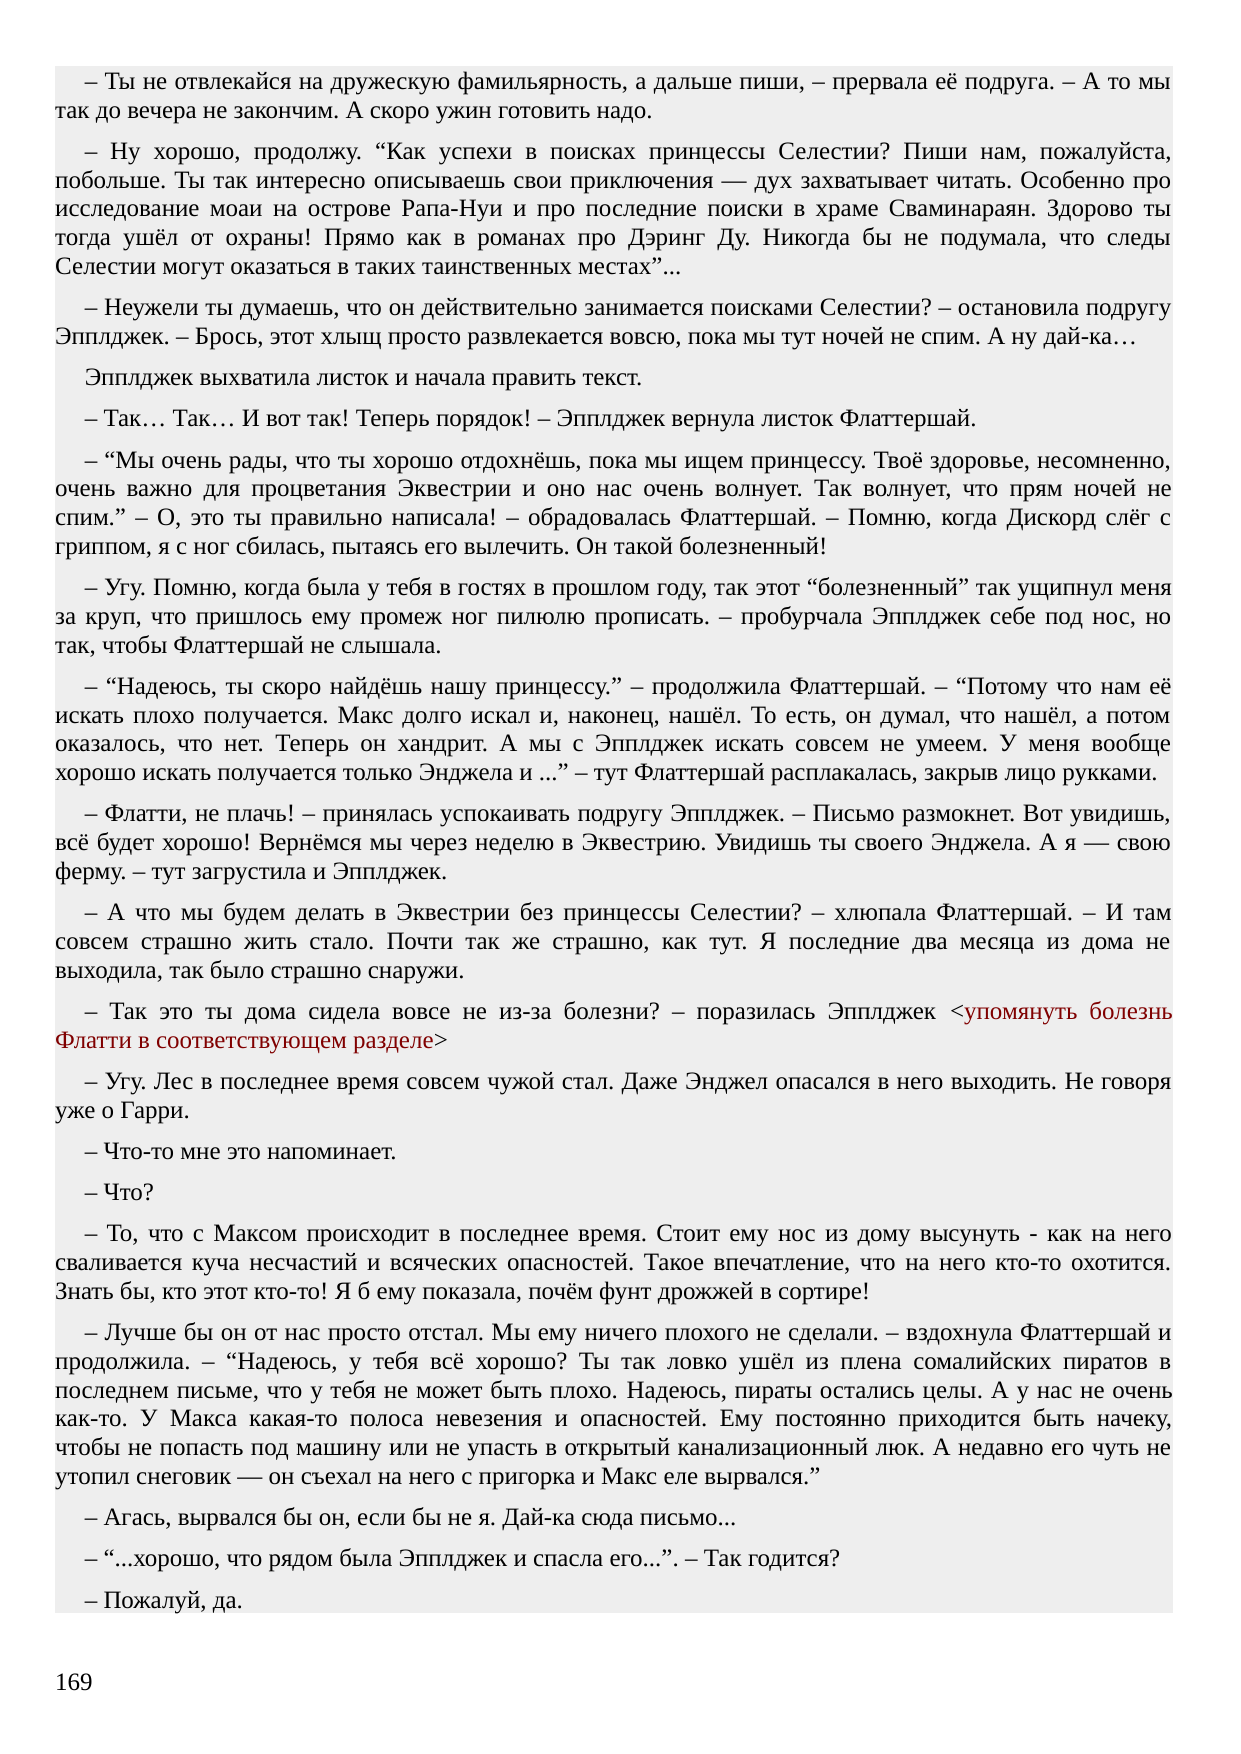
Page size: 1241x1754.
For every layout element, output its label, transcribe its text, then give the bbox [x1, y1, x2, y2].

text – Пожалуй, да. [55, 1585, 1173, 1613]
text Эпплджек выхватила листок и начала править текст. [55, 362, 1173, 391]
text – Флатти, не плачь! – принялась успокаивать подругу Эпплджек. – Письмо размокнет. Вот увидишь, всё будет хорошо! Вернёмся мы через неделю в Эквестрию. Увидишь ты своего Энджела. А я — свою ферму. – тут загрустила и Эпплджек. [55, 798, 1173, 885]
text – Что-то мне это напоминает. [55, 1136, 1173, 1165]
text – Неужели ты думаешь, что он действительно занимается поисками Селестии? – остановила подругу Эпплджек. – Брось, этот хлыщ просто развлекается вовсю, пока мы тут ночей не спим. А ну дай-ка… [55, 292, 1173, 350]
text – Так… Так… И вот так! Теперь порядок! – Эпплджек вернула листок Флаттершай. [55, 403, 1173, 432]
text – То, что с Максом происходит в последнее время. Стоит ему нос из дому высунуть - как на него сваливается куча несчастий и всяческих опасностей. Такое впечатление, что на него кто-то охотится. Знать бы, кто этот кто-то! Я б ему показала, почём фунт дрожжей в сортире! [55, 1218, 1173, 1305]
text – Так это ты дома сидела вовсе не из-за болезни? – поразилась Эпплджек <упомянуть болезнь Флатти в соответствующем разделе> [55, 996, 1173, 1053]
text – Агась, вырвался бы он, если бы не я. Дай-ка сюда письмо... [55, 1502, 1173, 1531]
text – “...хорошо, что рядом была Эпплджек и спасла его...”. – Так годится? [55, 1543, 1173, 1572]
text – Угу. Помню, когда была у тебя в гостях в прошлом году, так этот “болезненный” так ущипнул меня за круп, что пришлось ему промеж ног пилюлю прописать. – пробурчала Эпплджек себе под нос, но так, чтобы Флаттершай не слышала. [55, 572, 1173, 658]
text – А что мы будем делать в Эквестрии без принцессы Селестии? – хлюпала Флаттершай. – И там совсем страшно жить стало. Почти так же страшно, как тут. Я последние два месяца из дома не выходила, так было страшно снаружи. [55, 897, 1173, 983]
text – Угу. Лес в последнее время совсем чужой стал. Даже Энджел опасался в него выходить. Не говоря уже о Гарри. [55, 1066, 1173, 1123]
text – “Надеюсь, ты скоро найдёшь нашу принцессу.” – продолжила Флаттершай. – “Потому что нам её искать плохо получается. Макс долго искал и, наконец, нашёл. То есть, он думал, что нашёл, а потом оказалось, что нет. Теперь он хандрит. А мы с Эпплджек искать совсем не умеем. У меня вообще хорошо искать получается только Энджела и ...” – тут Флаттершай расплакалась, закрыв лицо рукками. [55, 671, 1173, 786]
text – “Мы очень рады, что ты хорошо отдохнёшь, пока мы ищем принцессу. Твоё здоровье, несомненно, очень важно для процветания Эквестрии и оно нас очень волнует. Так волнует, что прям ночей не спим.” – О, это ты правильно написала! – обрадовалась Флаттершай. – Помню, когда Дискорд слёг с гриппом, я с ног сбилась, пытаясь его вылечить. Он такой болезненный! [55, 445, 1173, 560]
text – Лучше бы он от нас просто отстал. Мы ему ничего плохого не сделали. – вздохнула Флаттершай и продолжила. – “Надеюсь, у тебя всё хорошо? Ты так ловко ушёл из плена сомалийских пиратов в последнем письме, что у тебя не может быть плохо. Надеюсь, пираты остались целы. А у нас не очень как-то. У Макса какая-то полоса невезения и опасностей. Ему постоянно приходится быть начеку, чтобы не попасть под машину или не упасть в открытый канализационный люк. А недавно его чуть не утопил снеговик — он съехал на него с пригорка и Макс еле вырвался.” [55, 1317, 1173, 1490]
text – Что? [55, 1177, 1173, 1206]
text – Ты не отвлекайся на дружескую фамильярность, а дальше пиши, – прервала её подруга. – А то мы так до вечера не закончим. А скоро ужин готовить надо. [55, 66, 1173, 123]
text – Ну хорошо, продолжу. “Как успехи в поисках принцессы Селестии? Пиши нам, пожалуйста, побольше. Ты так интересно описываешь свои приключения — дух захватывает читать. Особенно про исследование моаи на острове Рапа-Нуи и про последние поиски в храме Сваминараян. Здорово ты тогда ушёл от охраны! Прямо как в романах про Дэринг Ду. Никогда бы не подумала, что следы Селестии могут оказаться в таких таинственных местах”... [55, 136, 1173, 280]
